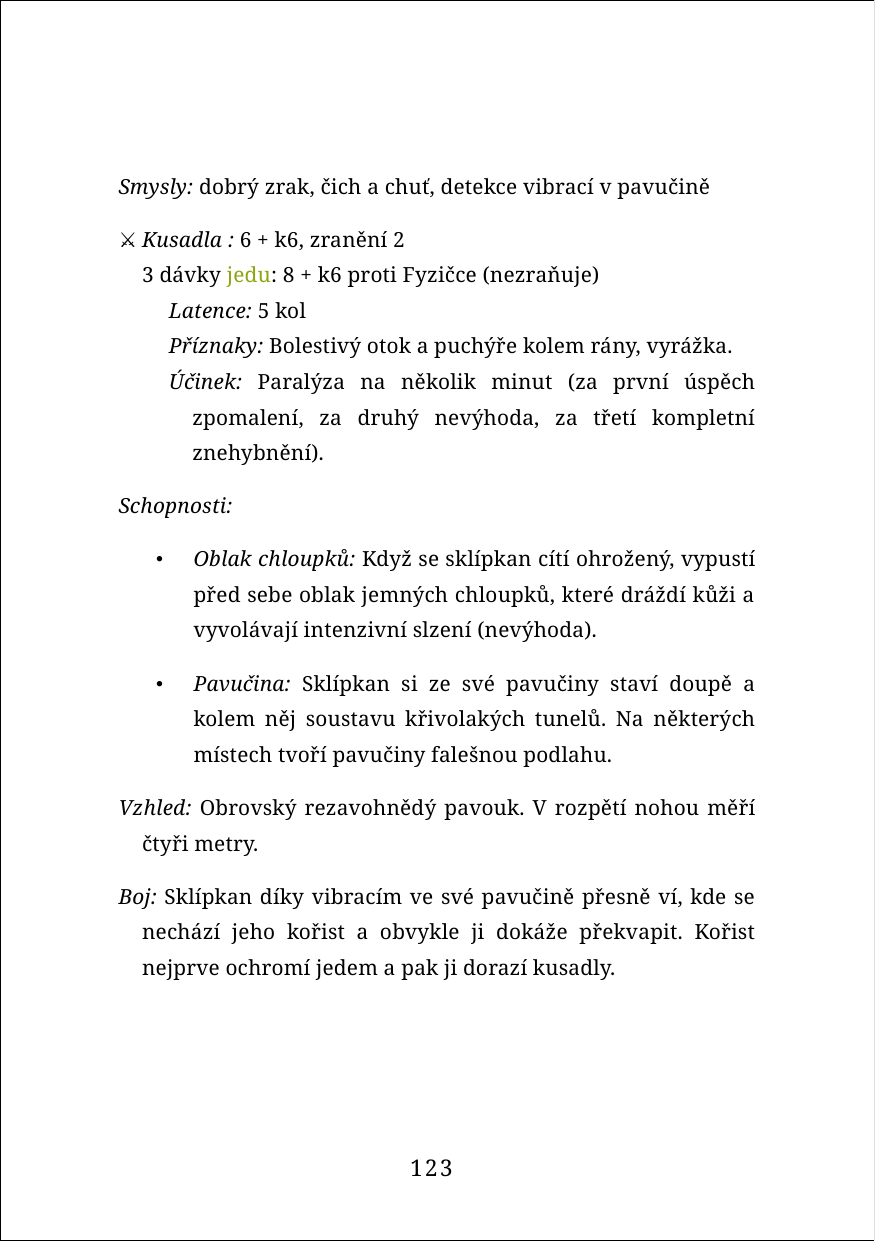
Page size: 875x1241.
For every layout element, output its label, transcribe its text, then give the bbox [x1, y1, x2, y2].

list Oblak chloupků: Když se sklípkan cítí ohrožený, vypustí před sebe oblak jemných chloupků, které dráždí kůži a vyvolávají intenzivní slzení (nevýhoda). [156, 544, 756, 644]
text Účinek: Paralýza na několik minut (za první úspěch zpomalení, za druhý nevýhoda, za třetí kompletní znehybnění). [168, 367, 756, 467]
text Latence: 5 kol [168, 296, 756, 324]
text 3 dávky jedu: 8 + k6 proti Fyzičce (nezraňuje) [142, 261, 756, 289]
text Smysly: dobrý zrak, čich a chuť, detekce vibrací v pavučině [118, 172, 756, 200]
text Vzhled: Obrovský rezavohnědý pavouk. V rozpětí nohou měří čtyři metry. [118, 793, 756, 857]
text ⚔ Kusadla : 6 + k6, zranění 2 [118, 225, 756, 253]
text Schopnosti: [118, 491, 756, 520]
text Příznaky: Bolestivý otok a puchýře kolem rány, vyrážka. [168, 332, 756, 360]
text Boj: Sklípkan díky vibracím ve své pavučině přesně ví, kde se nechází jeho kořist a obvykle ji dokáže překvapit. Kořist nejprve ochromí jedem a pak ji dorazí kusadly. [118, 882, 756, 981]
list Pavučina: Sklípkan si ze své pavučiny staví doupě a kolem něj soustavu křivolakých tunelů. Na některých místech tvoří pavučiny falešnou podlahu. [156, 669, 756, 768]
